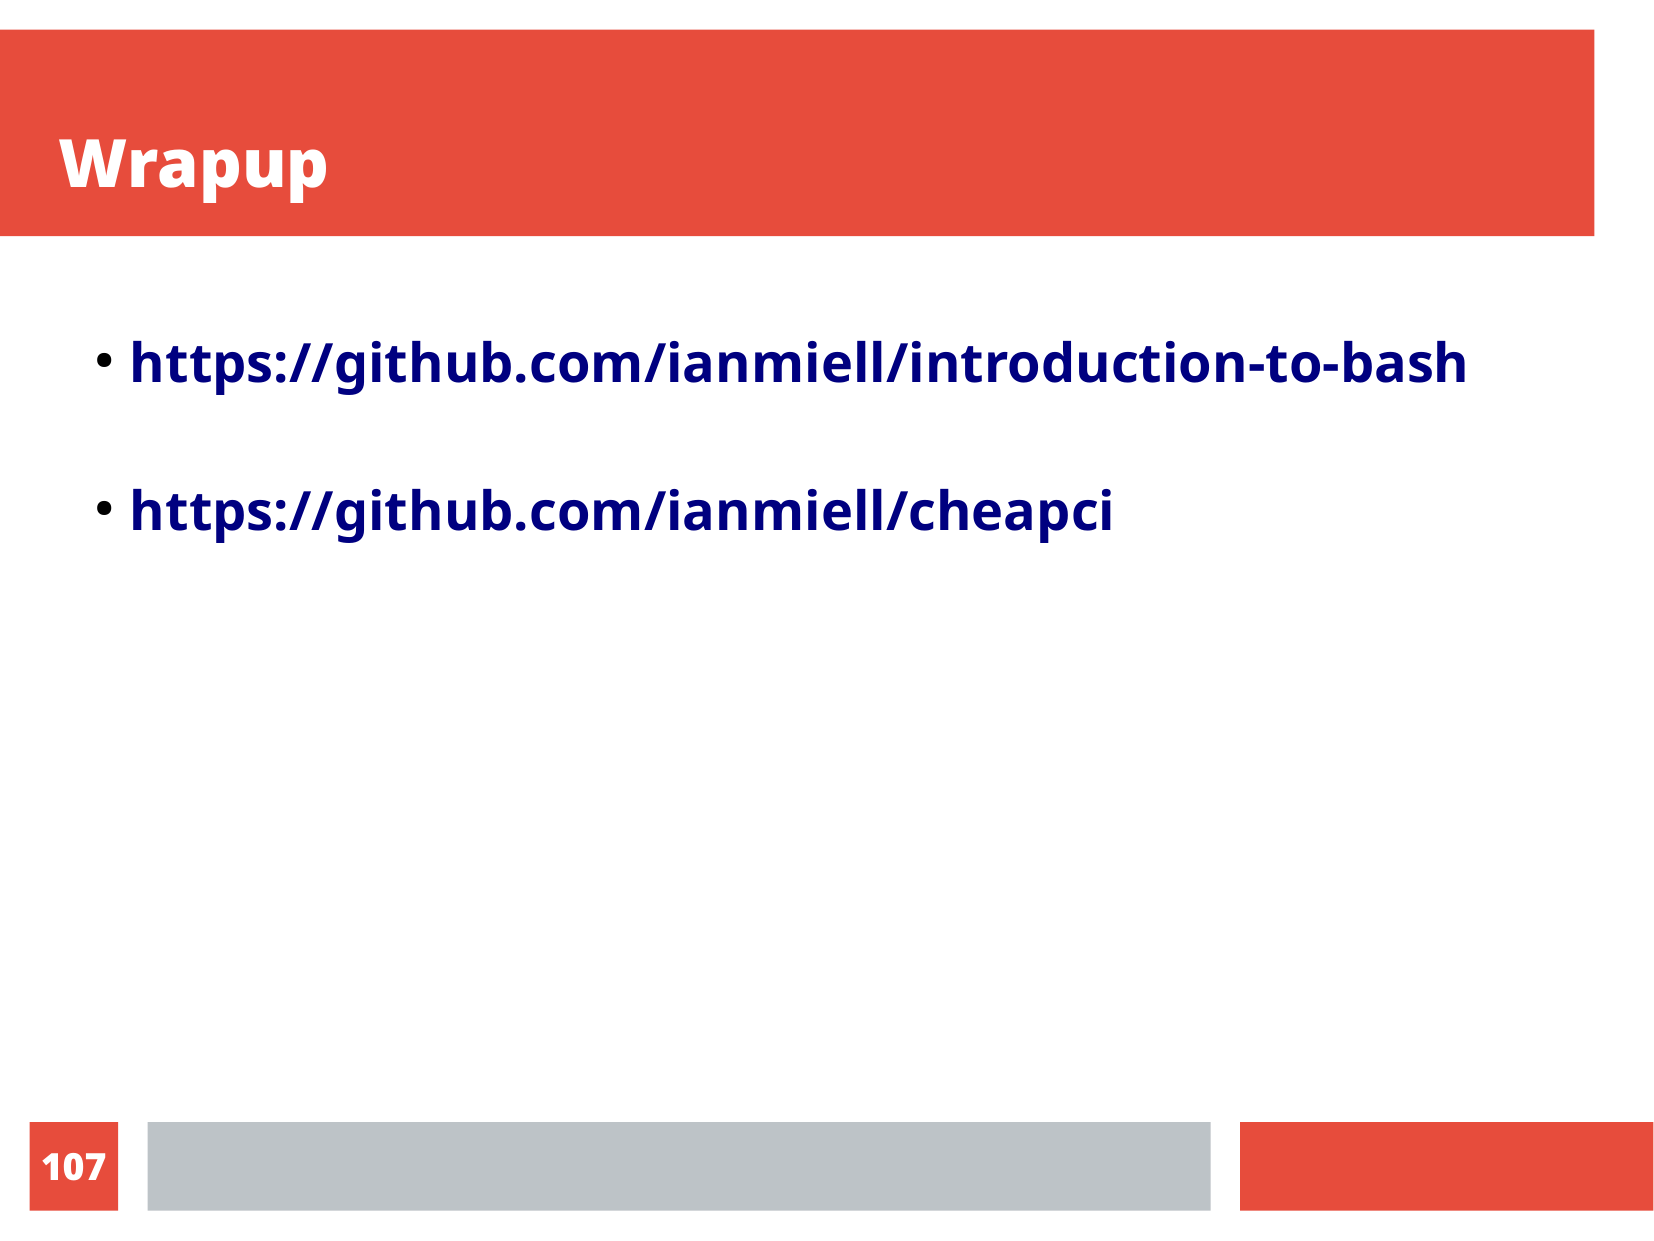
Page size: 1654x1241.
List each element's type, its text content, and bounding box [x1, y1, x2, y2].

subtitle https://github.com/ianmiell/introduction-to-bash https://github.com/ianmiell/cheapci [59, 324, 1565, 1093]
title Wrapup [59, 59, 1595, 207]
